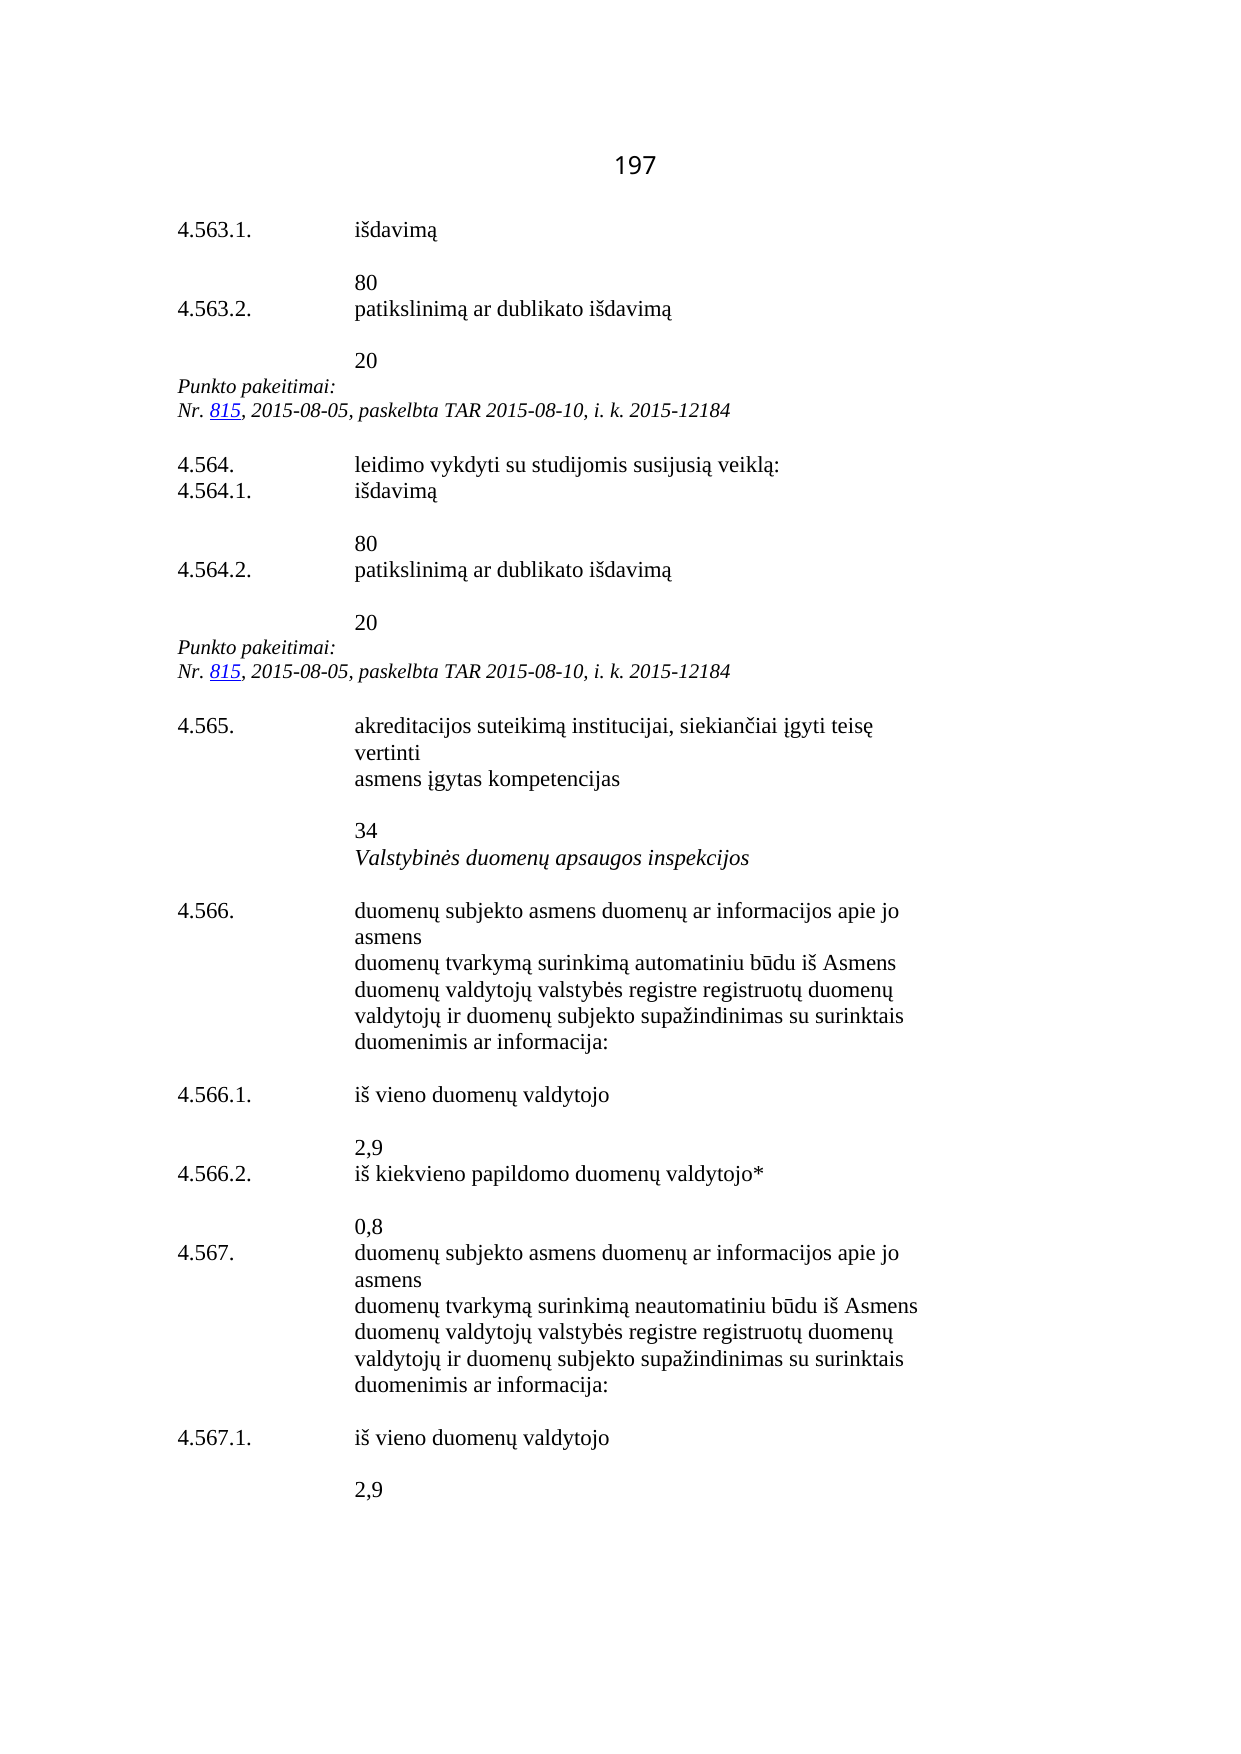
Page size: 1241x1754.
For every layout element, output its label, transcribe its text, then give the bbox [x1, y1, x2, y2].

text duomenų tvarkymą surinkimą automatiniu būdu iš Asmens [354, 949, 945, 976]
text duomenų valdytojų valstybės registre registruotų duomenų [354, 976, 945, 1002]
text duomenų valdytojų valstybės registre registruotų duomenų [354, 1318, 945, 1345]
text 4.566. duomenų subjekto asmens duomenų ar informacijos apie jo asmens [177, 897, 945, 949]
text 4.565. akreditacijos suteikimą institucijai, siekiančiai įgyti teisę vertinti [177, 712, 945, 765]
text asmens įgytas kompetencijas 34 [354, 765, 945, 844]
text 4.566.2. iš kiekvieno papildomo duomenų valdytojo* 0,8 [177, 1160, 945, 1239]
text 4.567. duomenų subjekto asmens duomenų ar informacijos apie jo asmens [177, 1239, 945, 1292]
text Punkto pakeitimai: [177, 635, 1093, 659]
text duomenimis ar informacija: [354, 1371, 945, 1424]
text 4.563.2. patikslinimą ar dublikato išdavimą 20 [177, 295, 945, 374]
text 4.567.1. iš vieno duomenų valdytojo 2,9 [177, 1424, 945, 1503]
text duomenų tvarkymą surinkimą neautomatiniu būdu iš Asmens [354, 1292, 945, 1318]
text valdytojų ir duomenų subjekto supažindinimas su surinktais [354, 1002, 945, 1028]
text Nr. 815, 2015-08-05, paskelbta TAR 2015-08-10, i. k. 2015-12184 [177, 398, 1093, 422]
text Valstybinės duomenų apsaugos inspekcijos [354, 844, 945, 897]
text valdytojų ir duomenų subjekto supažindinimas su surinktais [354, 1345, 945, 1371]
text Nr. 815, 2015-08-05, paskelbta TAR 2015-08-10, i. k. 2015-12184 [177, 659, 1093, 683]
text Punkto pakeitimai: [177, 374, 1093, 398]
text 4.563.1. išdavimą 80 [177, 216, 945, 295]
text 4.564. leidimo vykdyti su studijomis susijusią veiklą: [177, 451, 945, 477]
text 4.564.2. patikslinimą ar dublikato išdavimą 20 [177, 556, 945, 635]
text duomenimis ar informacija: [354, 1028, 945, 1081]
text 4.566.1. iš vieno duomenų valdytojo 2,9 [177, 1081, 945, 1160]
text 4.564.1. išdavimą 80 [177, 477, 945, 556]
